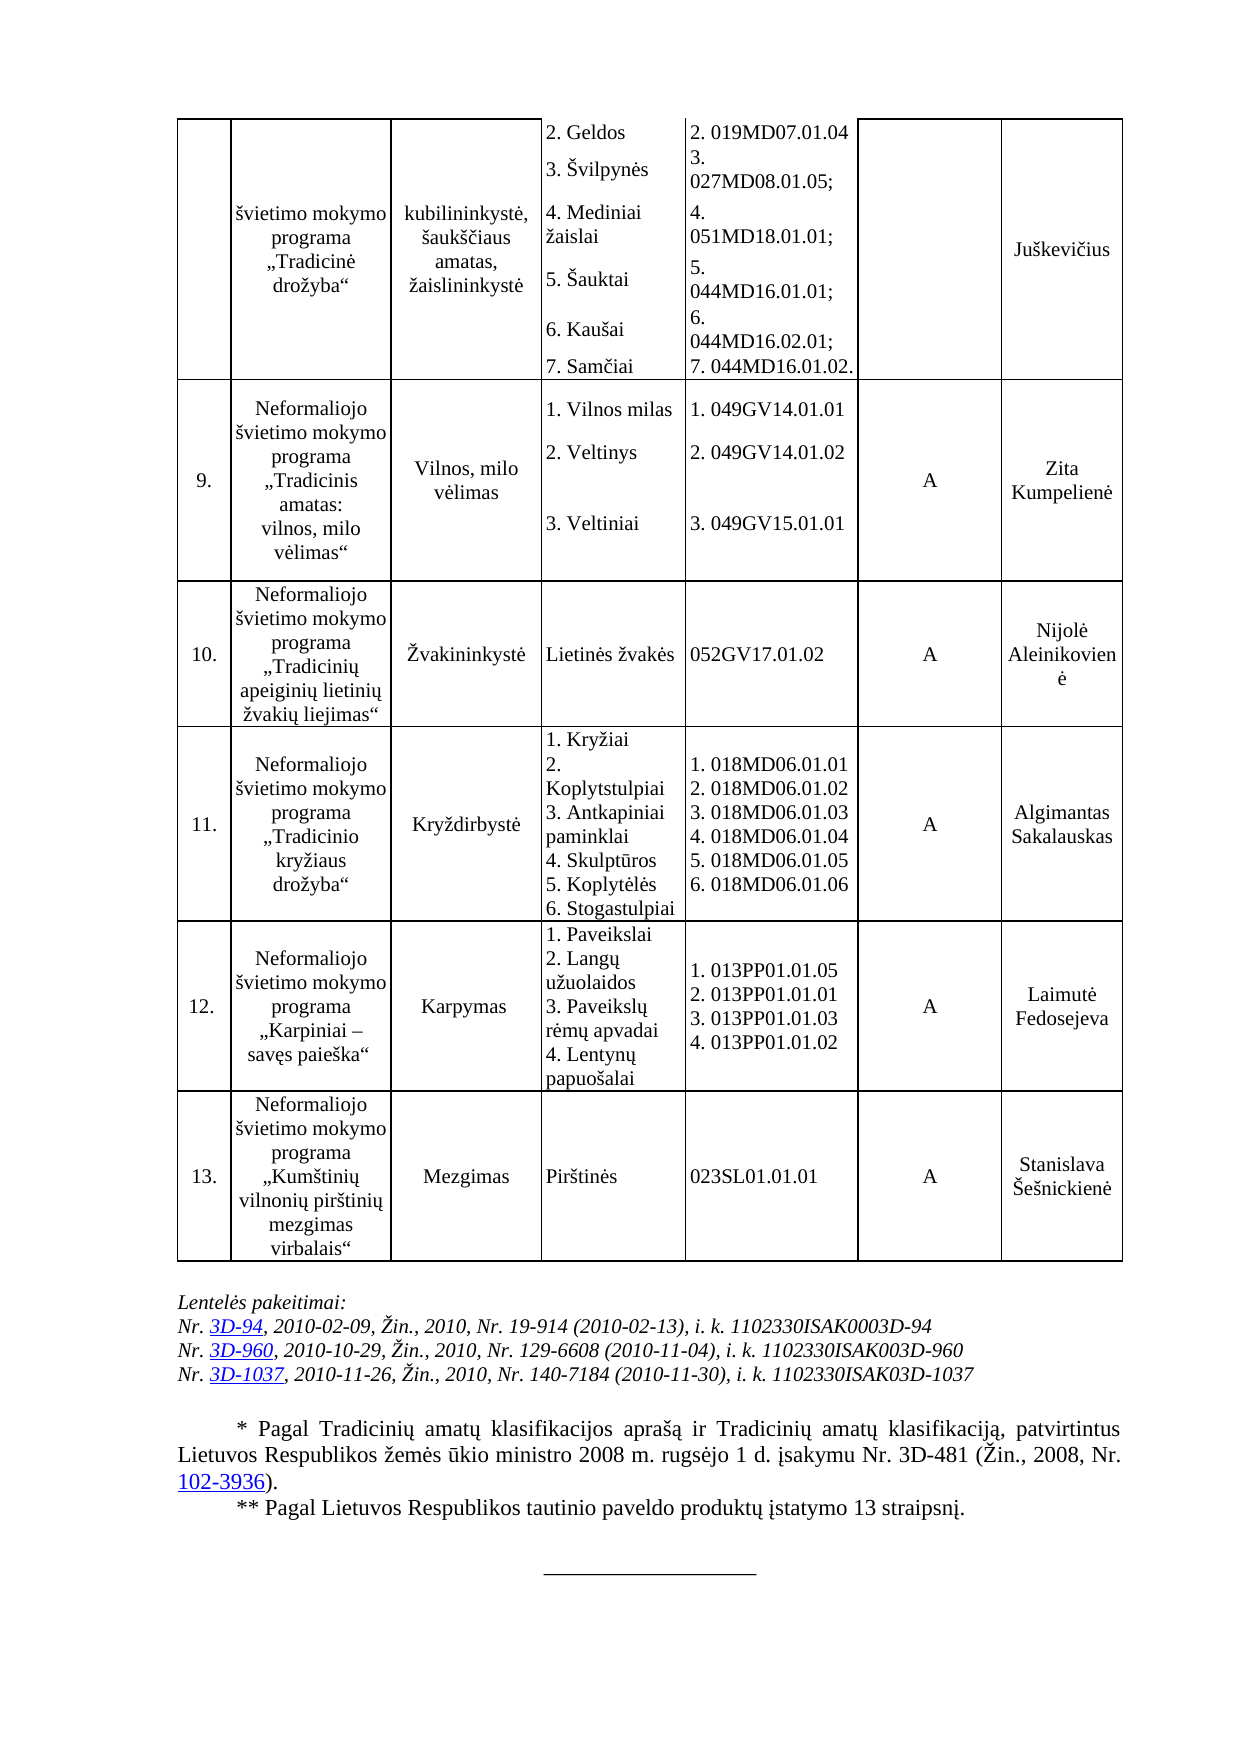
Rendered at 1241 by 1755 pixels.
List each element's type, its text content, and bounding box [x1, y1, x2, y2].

table_cell 1. Kryžiai 2. Koplytstulpiai 3. Antkapiniai paminklai 4. Skulptūros 5. Koplytėlės 6. Stogastulpiai [542, 727, 685, 920]
table_cell Neformaliojo švietimo mokymo programa „Kumštinių vilnonių pirštinių mezgimas virbalais“ [232, 1092, 390, 1260]
table_cell 10. [178, 582, 230, 726]
text Nr. 3D-94, 2010-02-09, Žin., 2010, Nr. 19-914 (2010-02-13), i. k. 1102330ISAK0003D-94 [177, 1314, 1122, 1338]
table_cell 1. Paveikslai 2. Langų užuolaidos 3. Paveikslų rėmų apvadai 4. Lentynų papuošalai [542, 922, 685, 1090]
text _________________ [177, 1549, 1122, 1578]
table_cell 1. 049GV14.01.01 [686, 380, 857, 439]
table_cell [859, 120, 1001, 378]
table_cell A [859, 582, 1001, 726]
text Nr. 3D-1037, 2010-11-26, Žin., 2010, Nr. 140-7184 (2010-11-30), i. k. 1102330ISAK03D-1037 [177, 1362, 1122, 1386]
table_cell Mezgimas [392, 1092, 541, 1260]
table_cell 12. [178, 922, 230, 1090]
table_cell A [859, 1092, 1001, 1260]
table_cell 11. [178, 727, 230, 920]
table_cell 3. 027MD08.01.05; [686, 144, 857, 193]
table_cell Kryždirbystė [392, 727, 541, 920]
table_cell 023SL01.01.01 [686, 1092, 857, 1260]
table_cell A [859, 380, 1001, 580]
table_cell A [859, 922, 1001, 1090]
table_cell 2. Veltinys [542, 439, 685, 464]
table_cell Žvakininkystė [392, 582, 541, 726]
table_cell Nijolė Aleinikovienė [1002, 582, 1122, 726]
table_cell 7. Samčiai [542, 353, 685, 378]
table_cell 2. Geldos [542, 118, 685, 144]
table_cell 1. Vilnos milas [542, 380, 685, 439]
table_cell A [859, 727, 1001, 920]
table_cell 5. 044MD16.01.01; [686, 254, 857, 303]
table_cell Algimantas Sakalauskas [1002, 727, 1122, 920]
table_cell Neformaliojo švietimo mokymo programa „Tradicinio kryžiaus drožyba“ [232, 727, 390, 920]
table_cell Neformaliojo švietimo mokymo programa „Tradicinis amatas: vilnos, milo vėlimas“ [232, 380, 390, 580]
table_cell 6. Kaušai [542, 303, 685, 353]
table_cell 3. 049GV15.01.01 [686, 464, 857, 580]
table_cell Zita Kumpelienė [1002, 380, 1122, 580]
table_cell Neformaliojo švietimo mokymo programa „Karpiniai – savęs paieška“ [232, 922, 390, 1090]
table_cell 7. 044MD16.01.02. [686, 353, 857, 378]
table_cell kubilininkystė, šaukščiaus amatas, žaislininkystė [392, 120, 541, 378]
table_cell 2. 019MD07.01.04 [686, 118, 857, 144]
table_cell 4. Mediniai žaislai [542, 194, 685, 253]
table_cell 6. 044MD16.02.01; [686, 303, 857, 353]
table_cell 3. Švilpynės [542, 144, 685, 193]
table_cell 052GV17.01.02 [686, 582, 857, 726]
table_cell Stanislava Šešnickienė [1002, 1092, 1122, 1260]
table_cell Juškevičius [1002, 120, 1122, 378]
table_cell 2. 049GV14.01.02 [686, 439, 857, 464]
table_cell 3. Veltiniai [542, 464, 685, 580]
text * Pagal Tradicinių amatų klasifikacijos aprašą ir Tradicinių amatų klasifikaciją, patvirtintus Lietuvos Respublikos žemės ūkio ministro 2008 m. rugsėjo 1 d. įsakymu Nr. 3D-481 (Žin., 2008, Nr. 102-3936). [177, 1415, 1122, 1494]
table_cell 13. [178, 1092, 230, 1260]
text Nr. 3D-960, 2010-10-29, Žin., 2010, Nr. 129-6608 (2010-11-04), i. k. 1102330ISAK003D-960 [177, 1338, 1122, 1362]
table_cell Neformaliojo švietimo mokymo programa „Tradicinių apeiginių lietinių žvakių liejimas“ [232, 582, 390, 726]
text Lentelės pakeitimai: [177, 1290, 1122, 1314]
table_cell 4. 051MD18.01.01; [686, 194, 857, 253]
text ** Pagal Lietuvos Respublikos tautinio paveldo produktų įstatymo 13 straipsnį. [177, 1494, 1122, 1521]
table_cell 1. 018MD06.01.01 2. 018MD06.01.02 3. 018MD06.01.03 4. 018MD06.01.04 5. 018MD06.01.05 6. 018MD06.01.06 [686, 727, 857, 920]
table_cell 1. 013PP01.01.05 2. 013PP01.01.01 3. 013PP01.01.03 4. 013PP01.01.02 [686, 922, 857, 1090]
table_cell 9. [178, 380, 230, 580]
table_cell [178, 120, 230, 378]
table_cell Laimutė Fedosejeva [1002, 922, 1122, 1090]
table_cell 5. Šauktai [542, 254, 685, 303]
table_cell švietimo mokymo programa „Tradicinė drožyba“ [232, 120, 390, 378]
table_cell Pirštinės [542, 1092, 685, 1260]
table_cell Lietinės žvakės [542, 582, 685, 726]
table_cell Vilnos, milo vėlimas [392, 380, 541, 580]
table_cell Karpymas [392, 922, 541, 1090]
